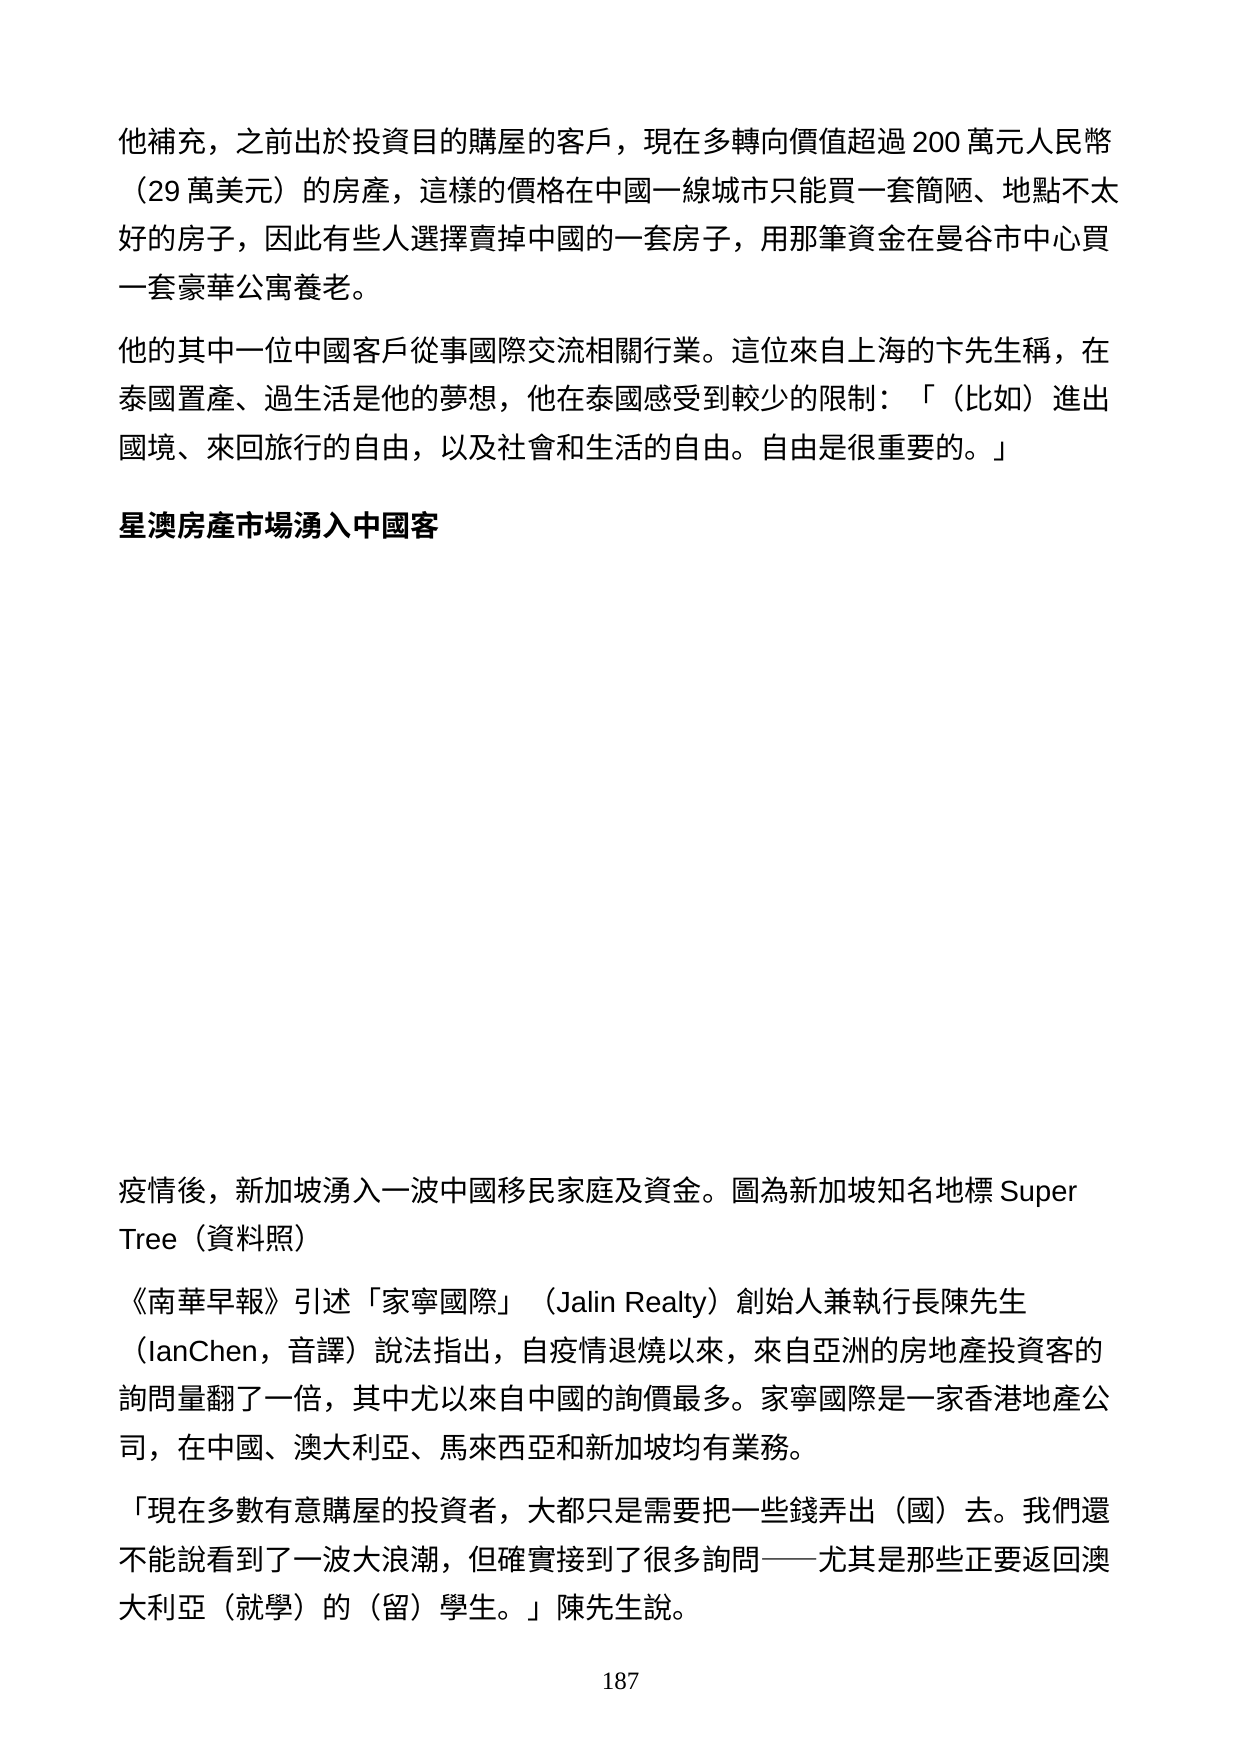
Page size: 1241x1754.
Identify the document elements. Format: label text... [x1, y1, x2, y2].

subtitle 星澳房產市場湧入中國客 [118, 502, 1122, 544]
text 他補充，之前出於投資目的購屋的客戶，現在多轉向價值超過200萬元人民幣（29萬美元）的房產，這樣的價格在中國一線城市只能買一套簡陋、地點不太好的房子，因此有些人選擇賣掉中國的一套房子，用那筆資金在曼谷市中心買一套豪華公寓養老。 [118, 118, 1122, 306]
text 疫情後，新加坡湧入一波中國移民家庭及資金。圖為新加坡知名地標Super Tree（資料照） [118, 1167, 1122, 1258]
text 《南華早報》引述「家寧國際」（Jalin Realty）創始人兼執行長陳先生（IanChen，音譯）說法指出，自疫情退燒以來，來自亞洲的房地產投資客的詢問量翻了一倍，其中尤以來自中國的詢價最多。家寧國際是一家香港地產公司，在中國、澳大利亞、馬來西亞和新加坡均有業務。 [118, 1279, 1122, 1467]
text 他的其中一位中國客戶從事國際交流相關行業。這位來自上海的卞先生稱，在泰國置產、過生活是他的夢想，他在泰國感受到較少的限制：「（比如）進出國境、來回旅行的自由，以及社會和生活的自由。自由是很重要的。」 [118, 327, 1122, 467]
text 「現在多數有意購屋的投資者，大都只是需要把一些錢弄出（國）去。我們還不能說看到了一波大浪潮，但確實接到了很多詢問——尤其是那些正要返回澳大利亞（就學）的（留）學生。」陳先生說。 [118, 1487, 1122, 1627]
